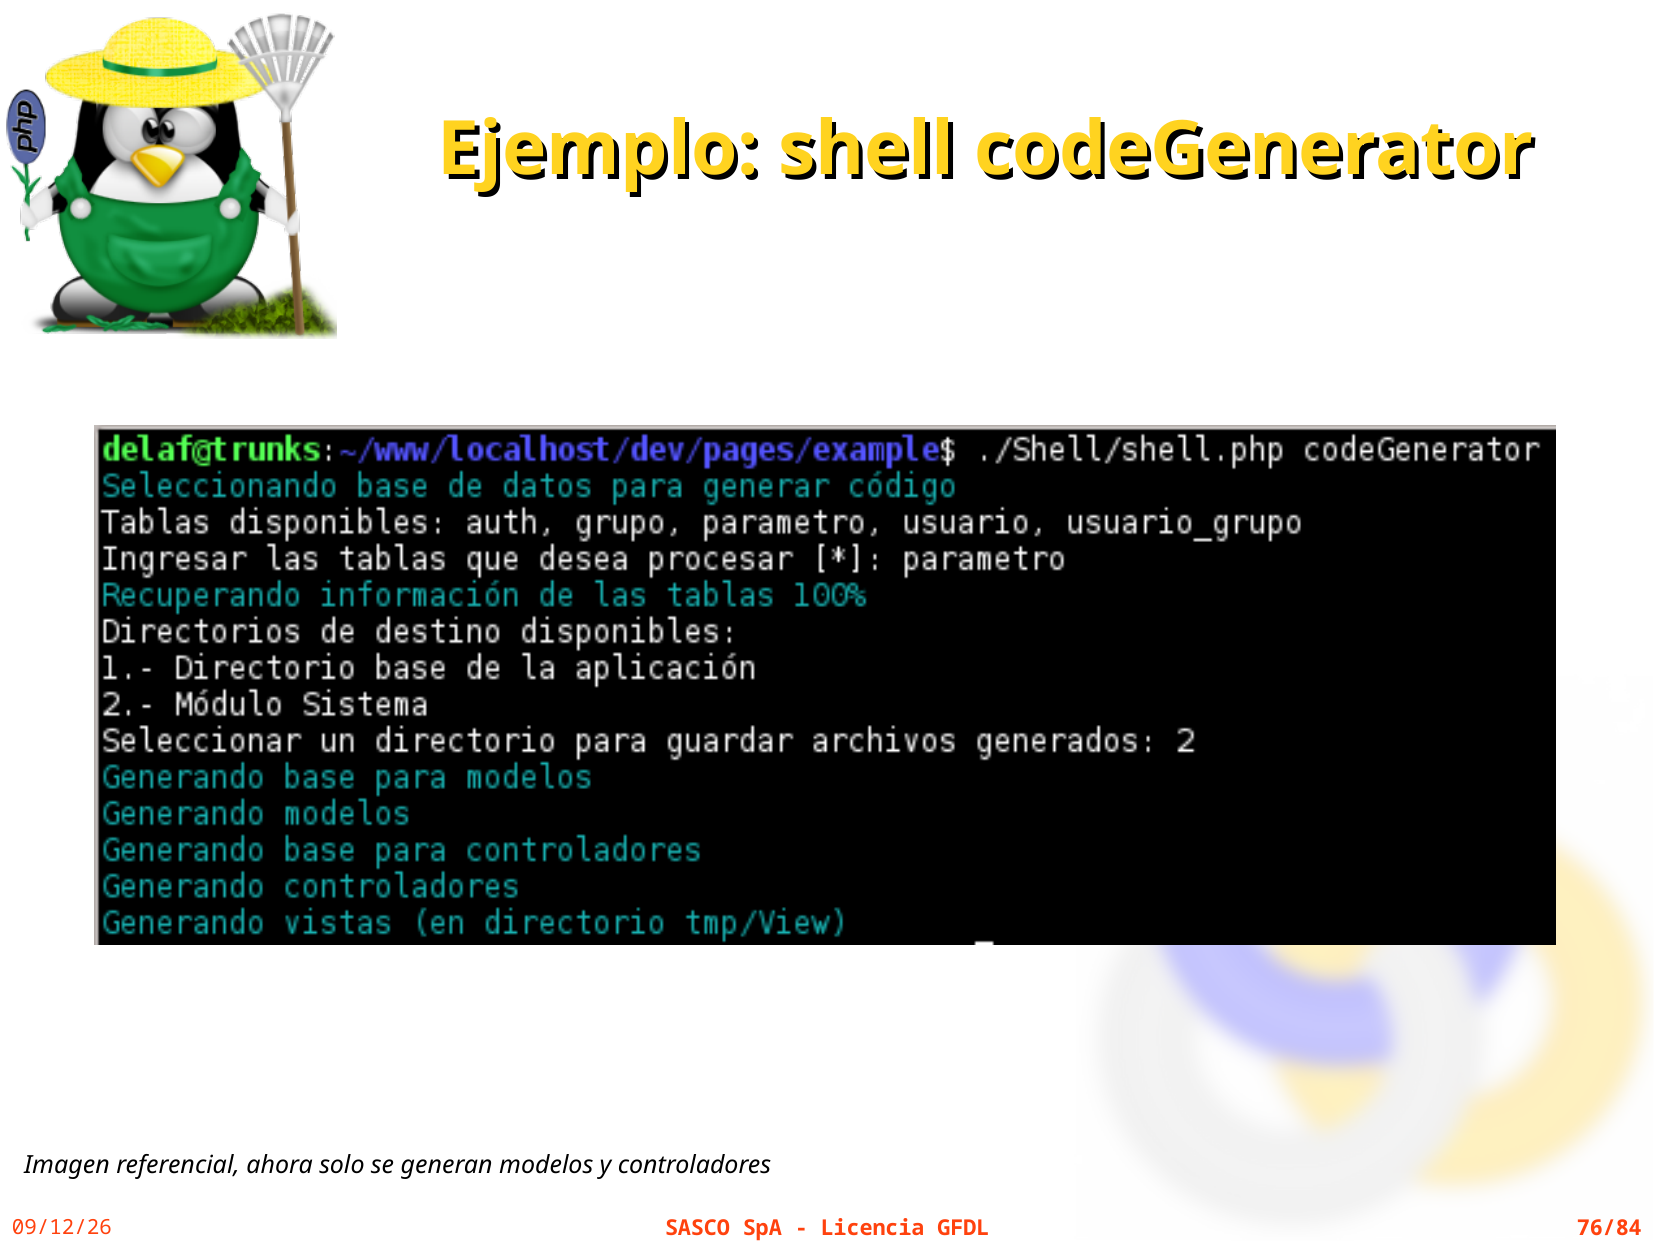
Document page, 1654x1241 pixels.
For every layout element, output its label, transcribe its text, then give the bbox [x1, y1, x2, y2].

title Ejemplo: shell codeGenerator [366, 35, 1607, 257]
picture [4, 5, 337, 339]
text_box Imagen referencial, ahora solo se generan modelos y controladores [9, 1139, 773, 1185]
picture [94, 425, 1654, 1241]
